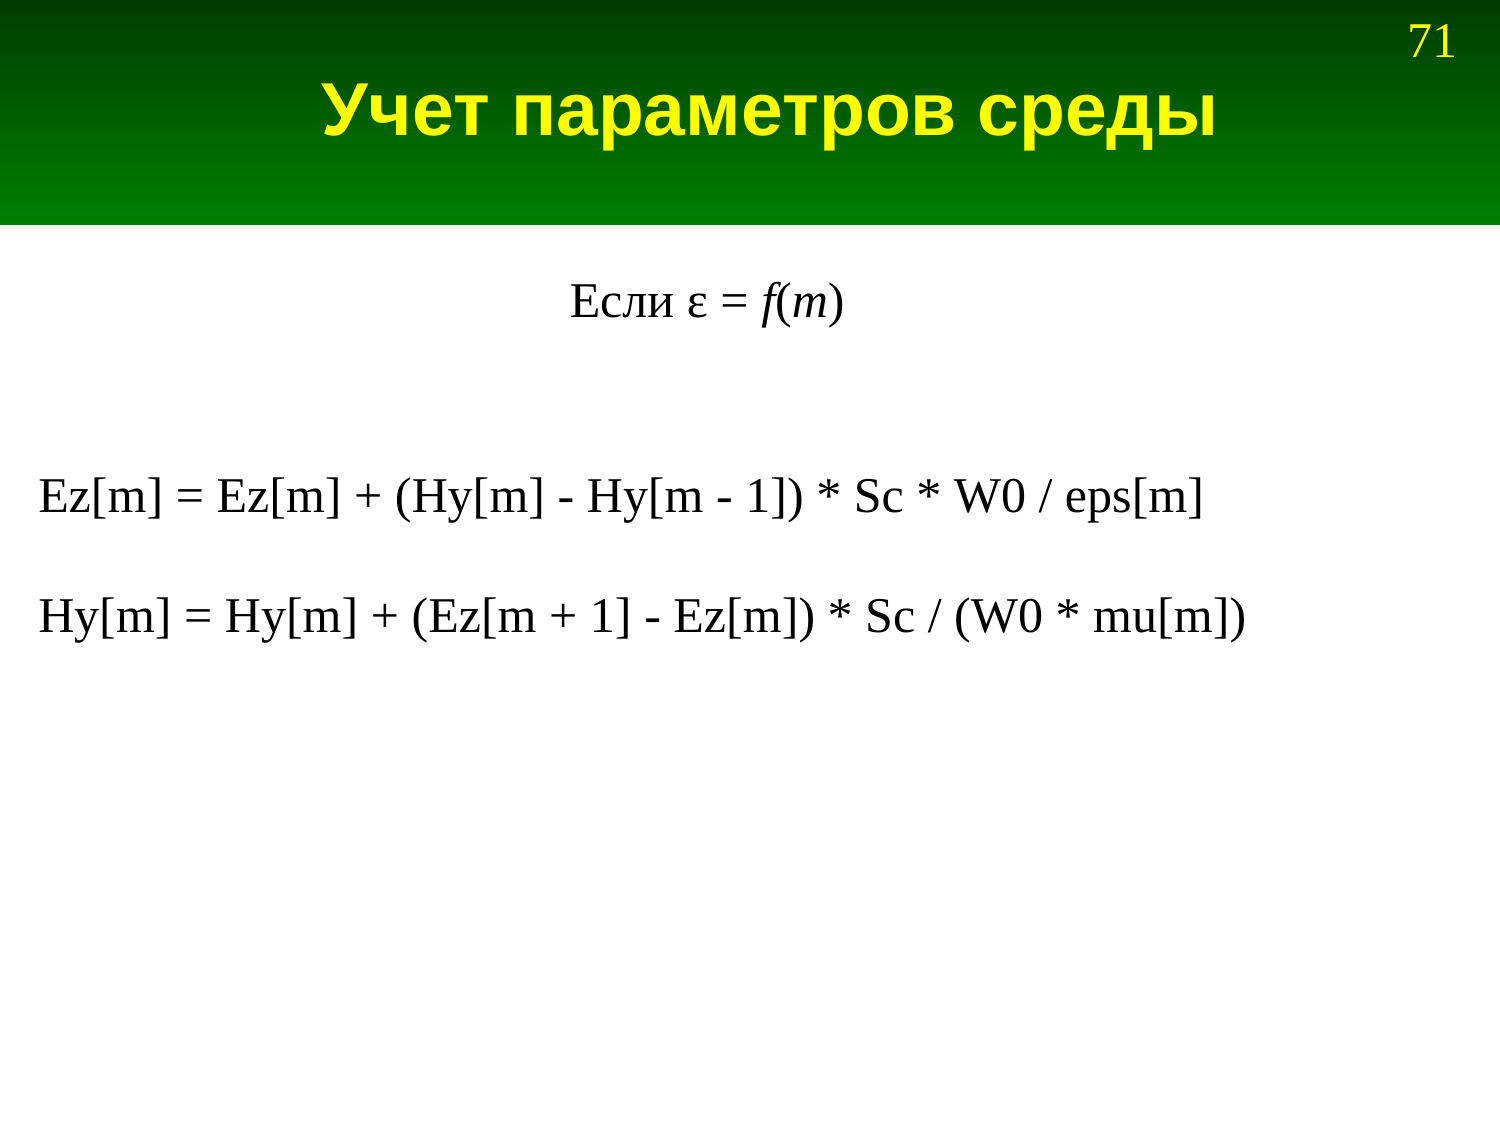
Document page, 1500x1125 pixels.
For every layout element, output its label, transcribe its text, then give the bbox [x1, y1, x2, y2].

text_box Если ε = f(m) [555, 259, 1022, 347]
text_box Ez[m] = Ez[m] + (Hy[m] - Hy[m - 1]) * Sc * W0 / eps[m] Hy[m] = Hy[m] + (Ez[m + 1] - Ez[m]) * Sc / (W0 * mu[m]) [23, 454, 1465, 650]
title Учет параметров среды [100, 7, 1441, 204]
